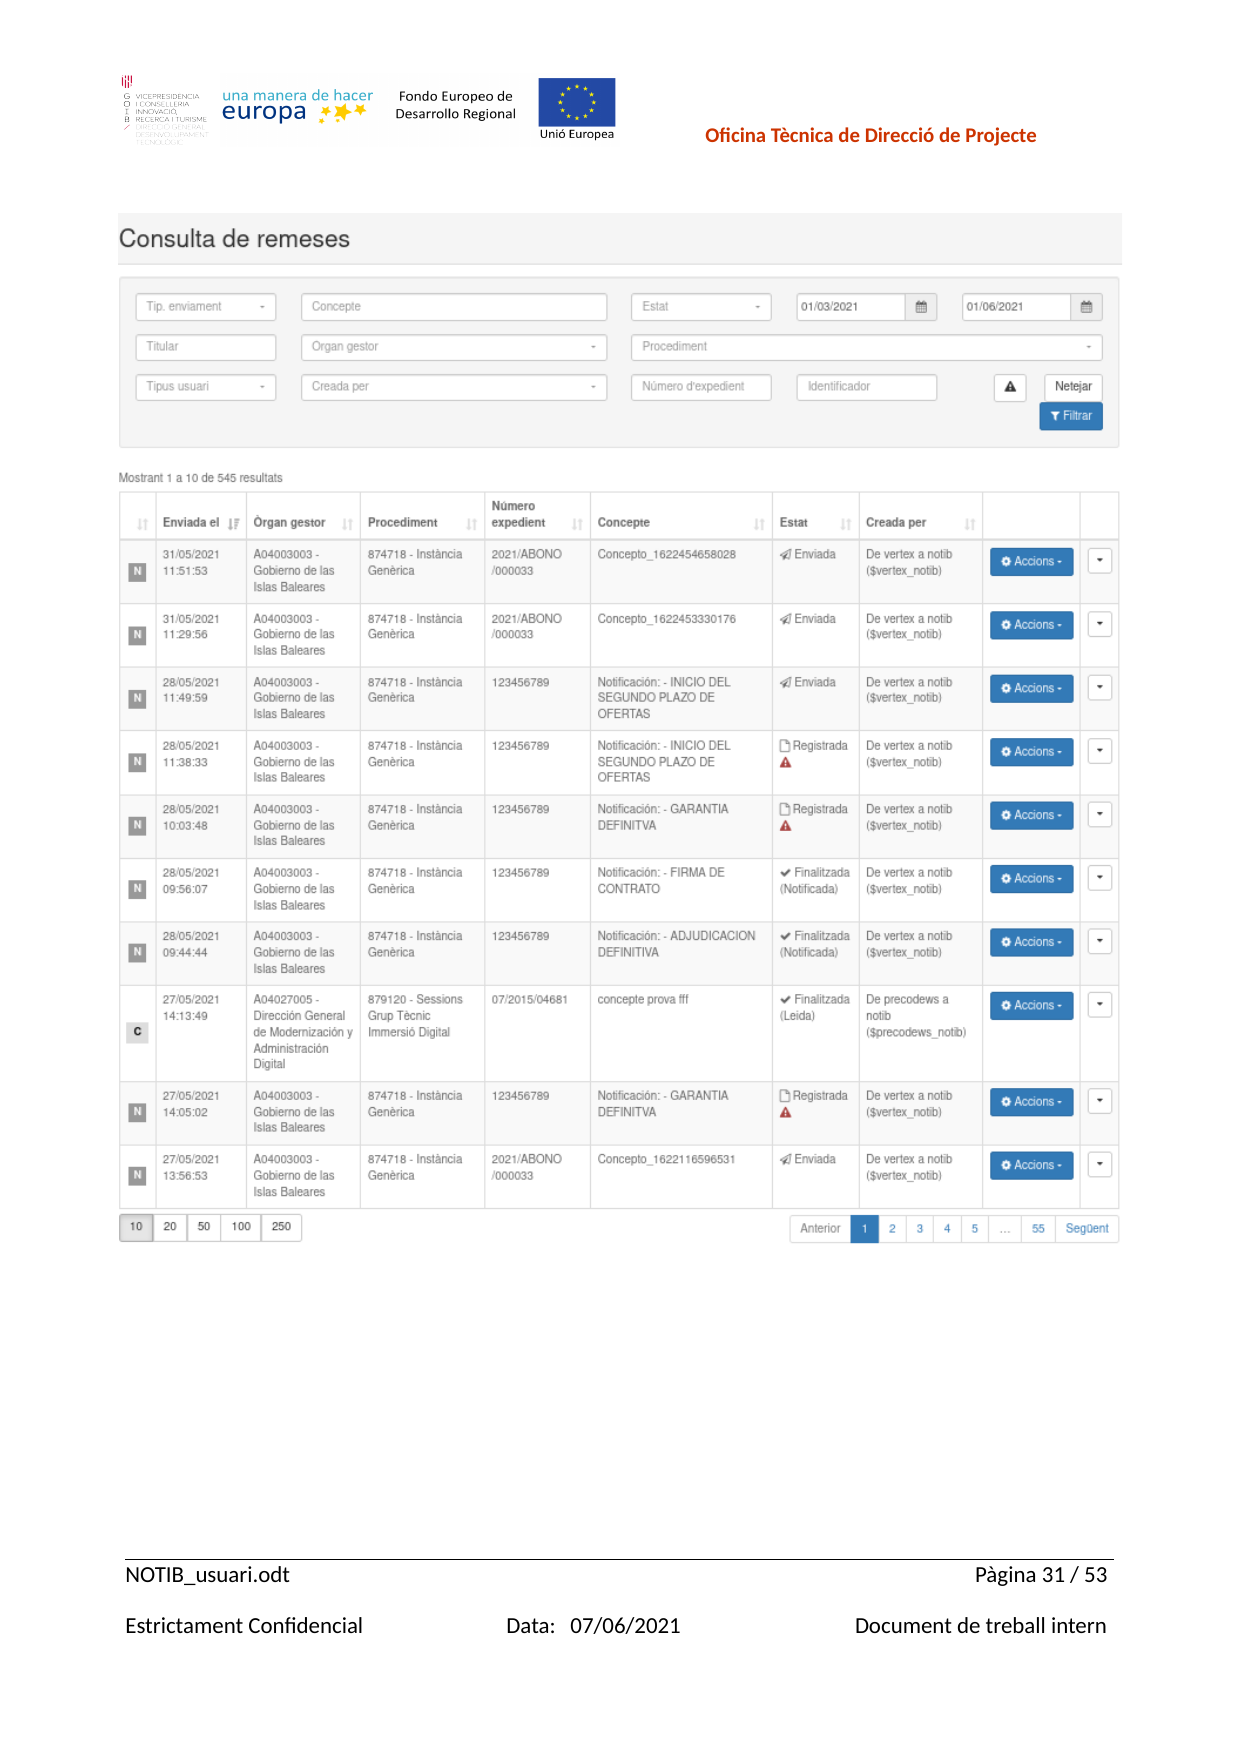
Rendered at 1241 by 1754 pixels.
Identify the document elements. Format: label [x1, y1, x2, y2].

picture [219, 73, 621, 147]
picture [118, 213, 1123, 1255]
picture [118, 73, 213, 147]
